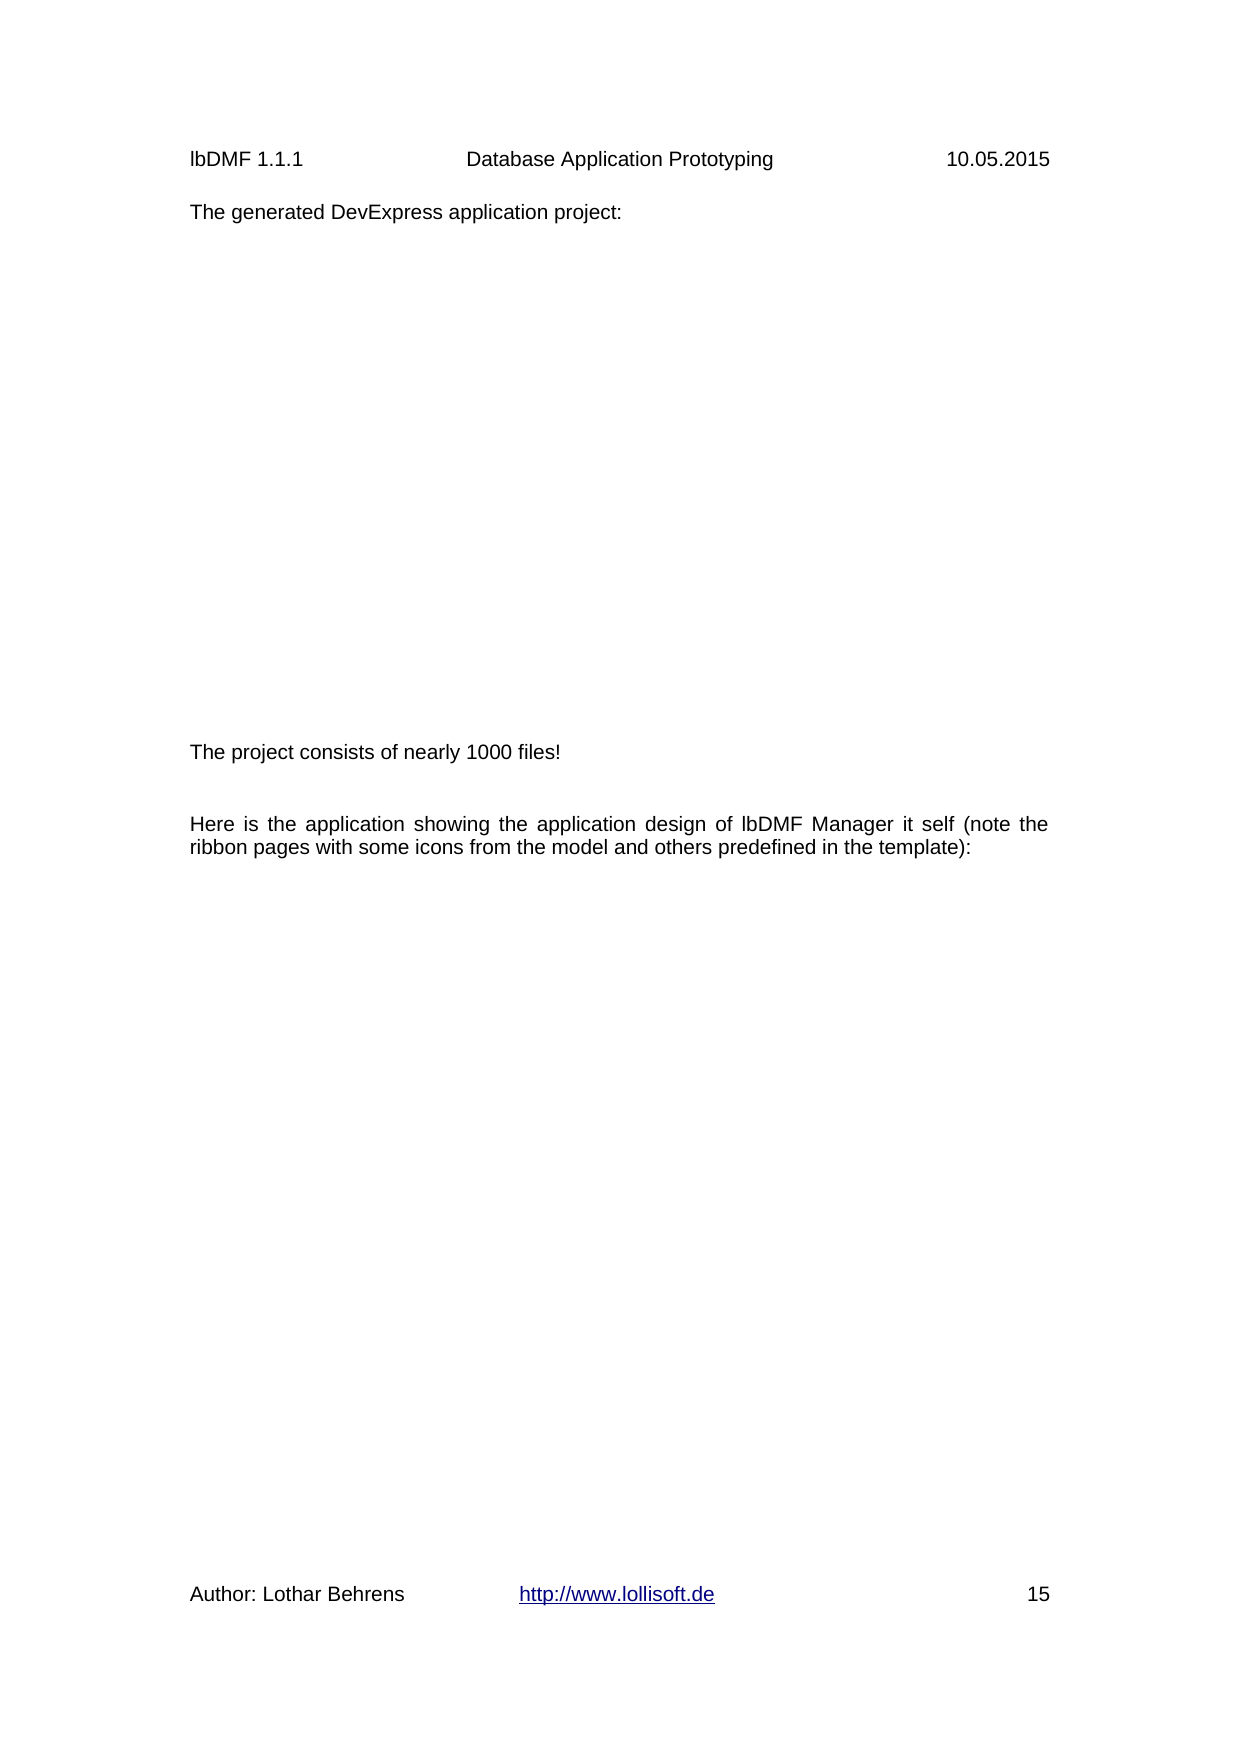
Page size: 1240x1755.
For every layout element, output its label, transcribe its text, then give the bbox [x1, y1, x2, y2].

text Here is the application showing the application design of lbDMF Manager it self (note the ribbon pages with some icons from the model and others predefined in the template): [189, 812, 1050, 859]
text The project consists of nearly 1000 files! [189, 272, 1050, 764]
text The generated DevExpress application project: [189, 201, 1050, 224]
